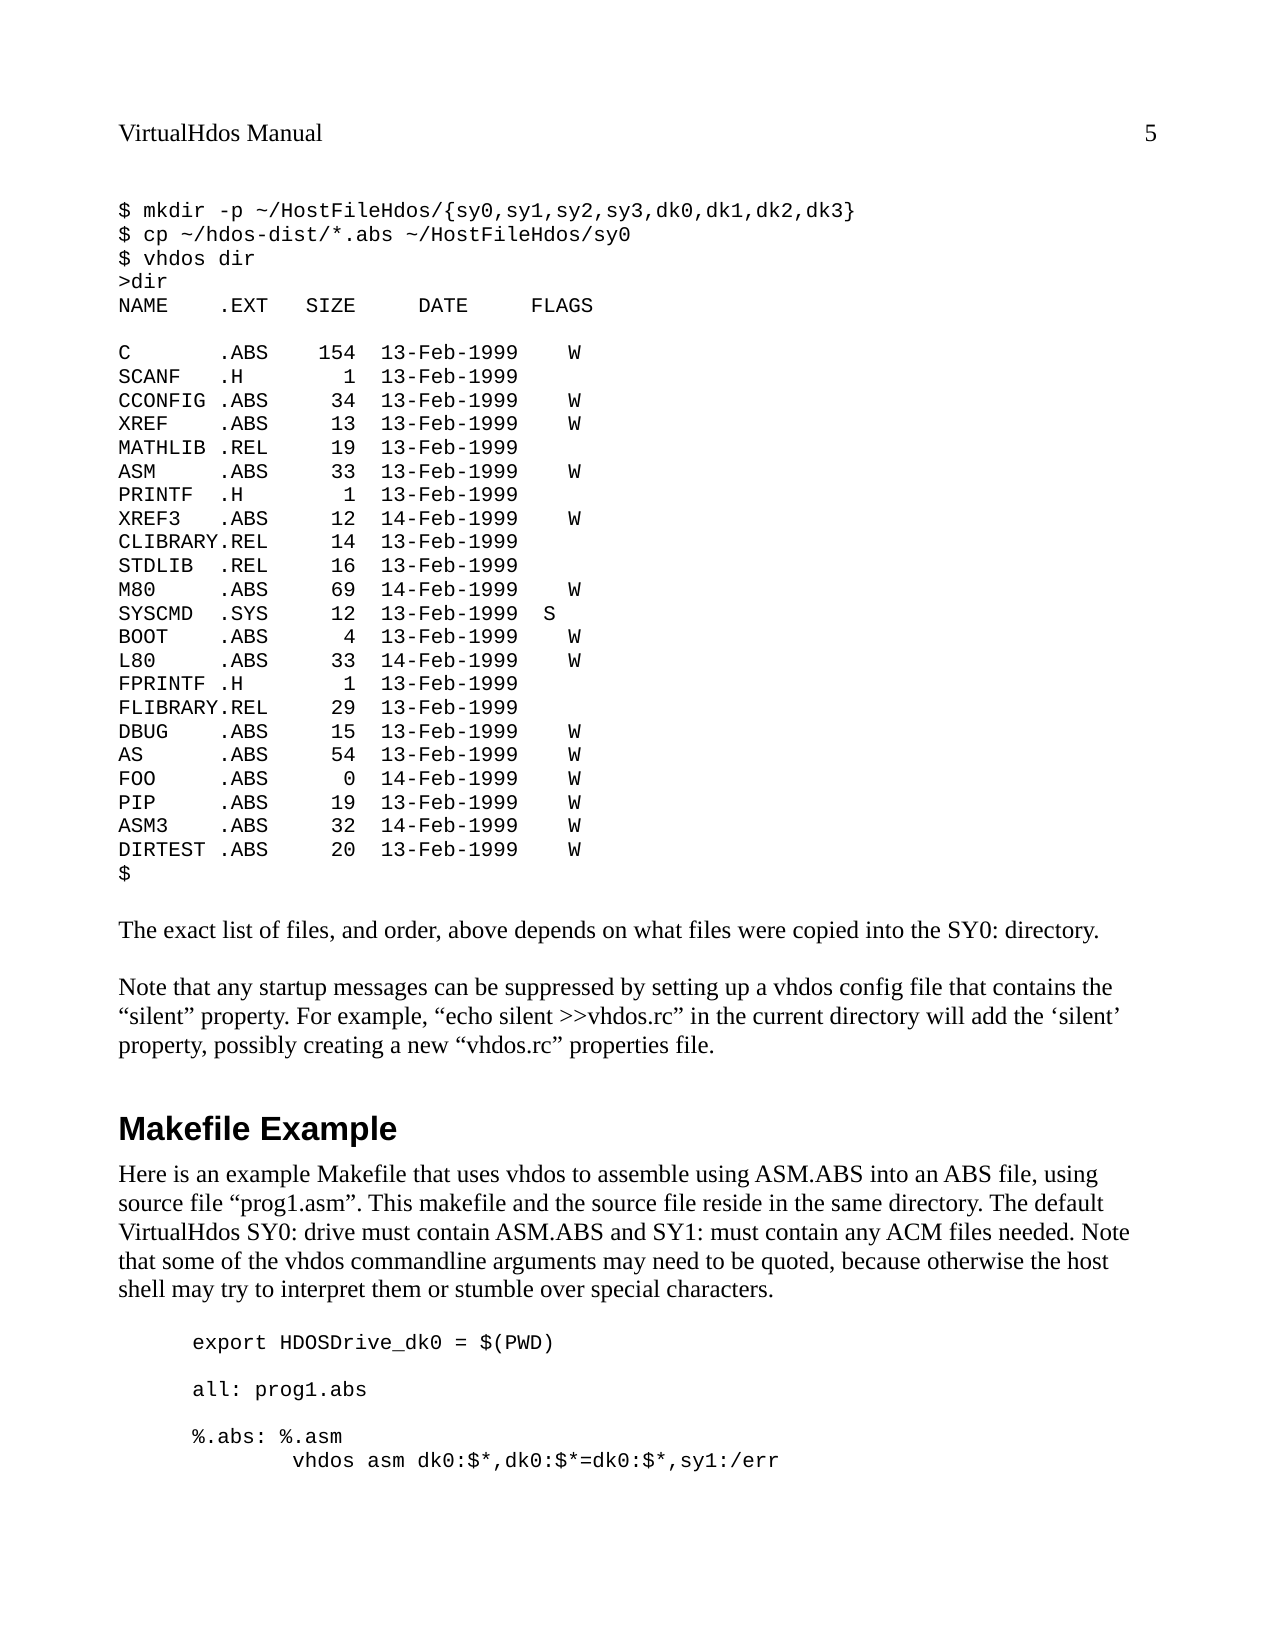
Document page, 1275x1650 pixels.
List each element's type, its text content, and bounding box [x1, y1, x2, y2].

text NAME .EXT SIZE DATE FLAGS [118, 295, 1157, 319]
text Note that any startup messages can be suppressed by setting up a vhdos config file that contains the “silent” property. For example, “echo silent >>vhdos.rc” in the current directory will add the ‘silent’ property, possibly creating a new “vhdos.rc” properties file. [118, 972, 1157, 1059]
text CLIBRARY.REL 14 13-Feb-1999 [118, 532, 1157, 555]
text SYSCMD .SYS 12 13-Feb-1999 S [118, 602, 1157, 626]
text XREF .ABS 13 13-Feb-1999 W [118, 413, 1157, 437]
text PIP .ABS 19 13-Feb-1999 W [118, 792, 1157, 815]
subtitle Makefile Example [118, 1108, 1157, 1147]
text export HDOSDrive_dk0 = $(PWD) [192, 1332, 1157, 1356]
text BOOT .ABS 4 13-Feb-1999 W [118, 626, 1157, 650]
text STDLIB .REL 16 13-Feb-1999 [118, 555, 1157, 579]
text MATHLIB .REL 19 13-Feb-1999 [118, 437, 1157, 461]
text C .ABS 154 13-Feb-1999 W [118, 342, 1157, 366]
text PRINTF .H 1 13-Feb-1999 [118, 484, 1157, 508]
text vhdos asm dk0:$*,dk0:$*=dk0:$*,sy1:/err [192, 1450, 1157, 1474]
text DBUG .ABS 15 13-Feb-1999 W [118, 721, 1157, 744]
text FPRINTF .H 1 13-Feb-1999 [118, 673, 1157, 697]
text FOO .ABS 0 14-Feb-1999 W [118, 768, 1157, 792]
text SCANF .H 1 13-Feb-1999 [118, 366, 1157, 390]
text Here is an example Makefile that uses vhdos to assemble using ASM.ABS into an ABS file, using source file “prog1.asm”. This makefile and the source file reside in the same directory. The default VirtualHdos SY0: drive must contain ASM.ABS and SY1: must contain any ACM files needed. Note that some of the vhdos commandline arguments may need to be quoted, because otherwise the host shell may try to interpret them or stumble over special characters. [118, 1159, 1157, 1303]
text DIRTEST .ABS 20 13-Feb-1999 W $ [118, 839, 1157, 886]
text XREF3 .ABS 12 14-Feb-1999 W [118, 508, 1157, 532]
text L80 .ABS 33 14-Feb-1999 W [118, 650, 1157, 673]
text $ mkdir -p ~/HostFileHdos/{sy0,sy1,sy2,sy3,dk0,dk1,dk2,dk3} $ cp ~/hdos-dist/*.abs ~/HostFileHdos/sy0 $ vhdos dir >dir [118, 201, 1157, 295]
text AS .ABS 54 13-Feb-1999 W [118, 744, 1157, 768]
text %.abs: %.asm [192, 1427, 1157, 1450]
text ASM .ABS 33 13-Feb-1999 W [118, 461, 1157, 484]
text ASM3 .ABS 32 14-Feb-1999 W [118, 815, 1157, 839]
text FLIBRARY.REL 29 13-Feb-1999 [118, 697, 1157, 721]
text all: prog1.abs [192, 1379, 1157, 1403]
text CCONFIG .ABS 34 13-Feb-1999 W [118, 390, 1157, 413]
text M80 .ABS 69 14-Feb-1999 W [118, 579, 1157, 602]
text The exact list of files, and order, above depends on what files were copied into the SY0: directory. [118, 915, 1157, 944]
